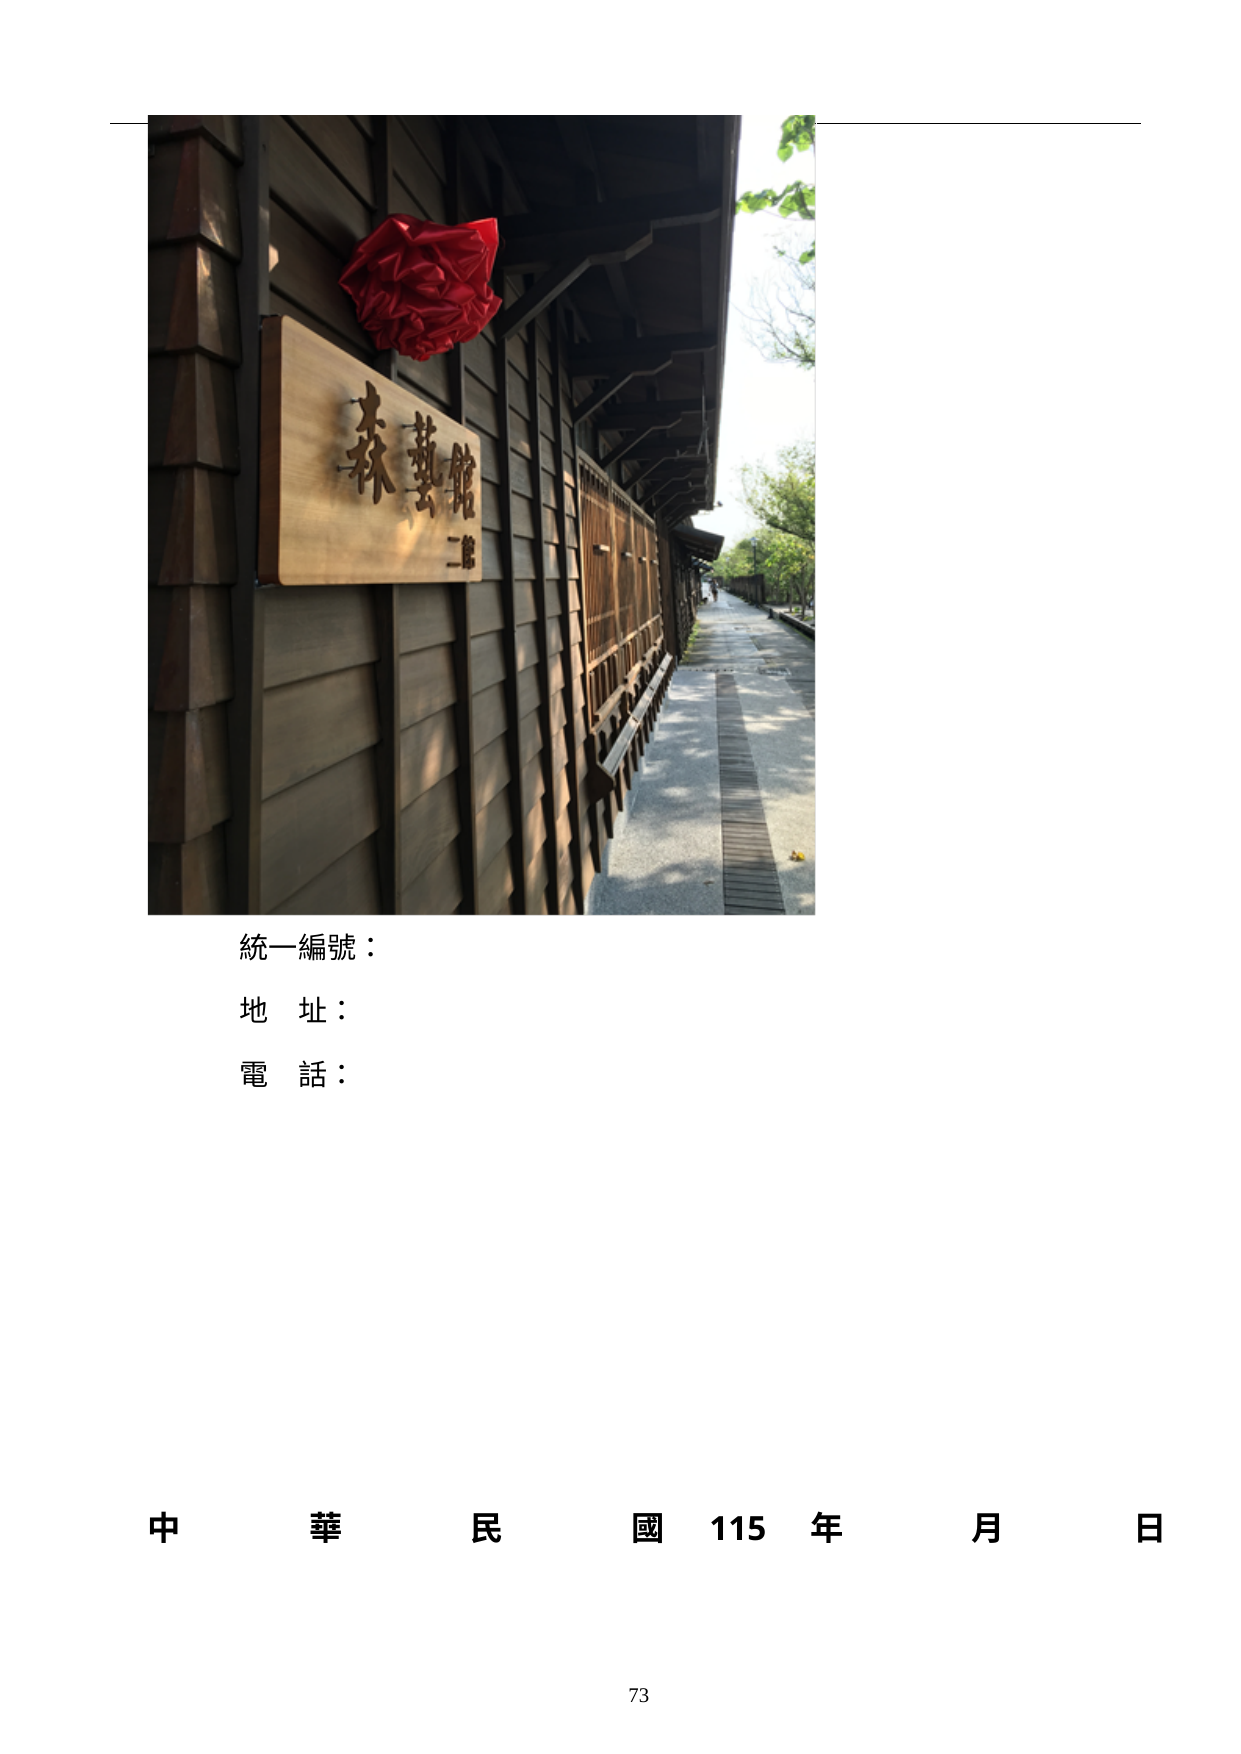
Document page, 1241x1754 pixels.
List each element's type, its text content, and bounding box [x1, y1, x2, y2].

text 電 話： [148, 1051, 1167, 1093]
text 地 址： [148, 988, 1167, 1030]
picture [147, 115, 817, 917]
text 中 華 民 國115年 月 日 [148, 1502, 1167, 1550]
text 統一編號： [148, 924, 1167, 966]
